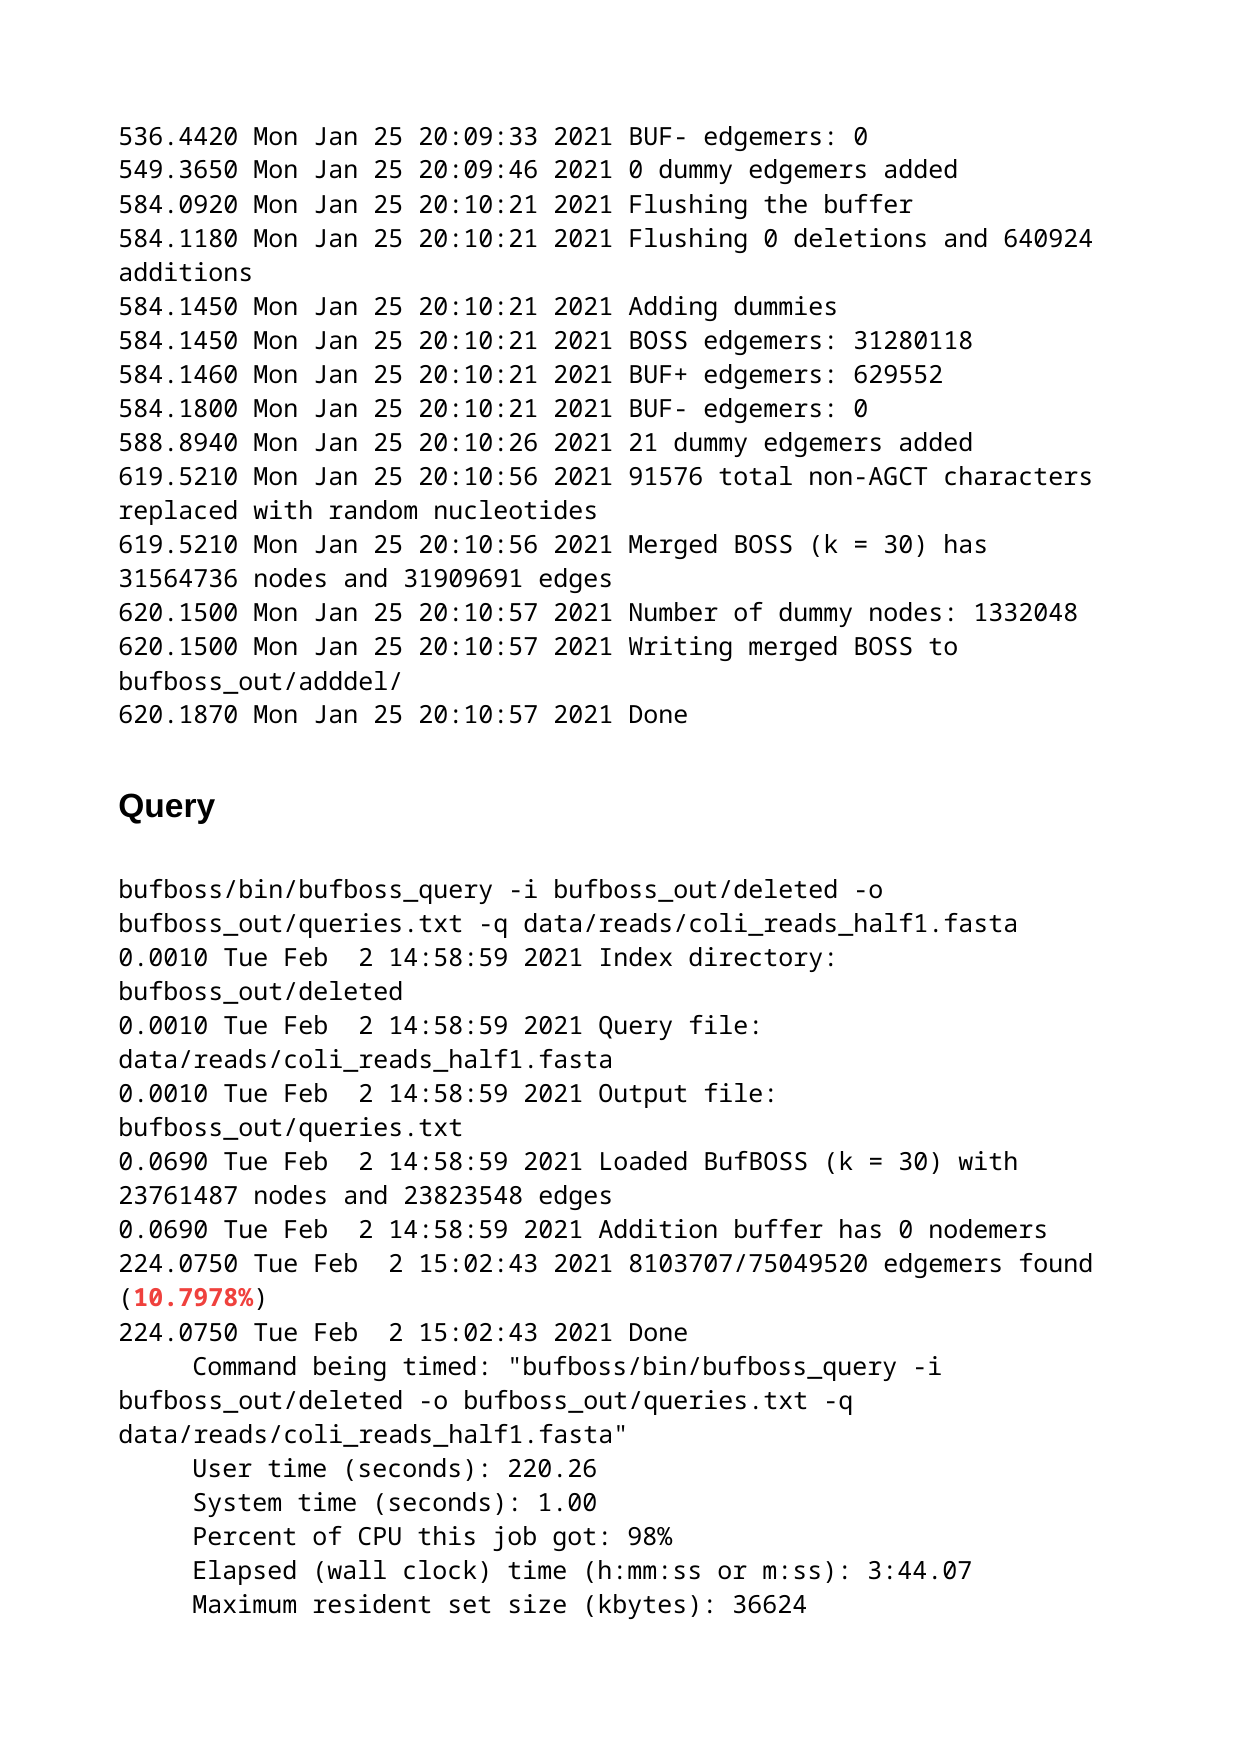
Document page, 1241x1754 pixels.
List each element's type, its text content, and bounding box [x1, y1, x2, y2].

text System time (seconds): 1.00 [118, 1484, 1122, 1518]
text 619.5210 Mon Jan 25 20:10:56 2021 Merged BOSS (k = 30) has 31564736 nodes and 31909691 edges [118, 527, 1122, 595]
text 588.8940 Mon Jan 25 20:10:26 2021 21 dummy edgemers added [118, 425, 1122, 459]
text 0.0010 Tue Feb 2 14:58:59 2021 Output file: bufboss_out/queries.txt [118, 1076, 1122, 1144]
text bufboss/bin/bufboss_query -i bufboss_out/deleted -o bufboss_out/queries.txt -q data/reads/coli_reads_half1.fasta [118, 871, 1122, 939]
text 584.1460 Mon Jan 25 20:10:21 2021 BUF+ edgemers: 629552 [118, 357, 1122, 391]
text 584.1450 Mon Jan 25 20:10:21 2021 BOSS edgemers: 31280118 [118, 322, 1122, 357]
text 224.0750 Tue Feb 2 15:02:43 2021 Done [118, 1314, 1122, 1348]
text 584.1800 Mon Jan 25 20:10:21 2021 BUF- edgemers: 0 [118, 391, 1122, 425]
subtitle Query [118, 786, 1122, 825]
text Command being timed: "bufboss/bin/bufboss_query -i bufboss_out/deleted -o bufboss_out/queries.txt -q data/reads/coli_reads_half1.fasta" [118, 1348, 1122, 1450]
text 0.0690 Tue Feb 2 14:58:59 2021 Addition buffer has 0 nodemers [118, 1212, 1122, 1246]
text 0.0010 Tue Feb 2 14:58:59 2021 Index directory: bufboss_out/deleted [118, 939, 1122, 1008]
text 584.0920 Mon Jan 25 20:10:21 2021 Flushing the buffer [118, 186, 1122, 220]
text Elapsed (wall clock) time (h:mm:ss or m:ss): 3:44.07 [118, 1553, 1122, 1587]
text 620.1870 Mon Jan 25 20:10:57 2021 Done [118, 697, 1122, 731]
text 0.0010 Tue Feb 2 14:58:59 2021 Query file: data/reads/coli_reads_half1.fasta [118, 1008, 1122, 1076]
text 620.1500 Mon Jan 25 20:10:57 2021 Number of dummy nodes: 1332048 [118, 595, 1122, 629]
text 224.0750 Tue Feb 2 15:02:43 2021 8103707/75049520 edgemers found (10.7978%) [118, 1246, 1122, 1314]
text Percent of CPU this job got: 98% [118, 1518, 1122, 1553]
text 0.0690 Tue Feb 2 14:58:59 2021 Loaded BufBOSS (k = 30) with 23761487 nodes and 23823548 edges [118, 1144, 1122, 1212]
text 619.5210 Mon Jan 25 20:10:56 2021 91576 total non-AGCT characters replaced with random nucleotides [118, 459, 1122, 527]
text 584.1450 Mon Jan 25 20:10:21 2021 Adding dummies [118, 288, 1122, 322]
text User time (seconds): 220.26 [118, 1450, 1122, 1484]
text Maximum resident set size (kbytes): 36624 [118, 1587, 1122, 1621]
text 620.1500 Mon Jan 25 20:10:57 2021 Writing merged BOSS to bufboss_out/adddel/ [118, 629, 1122, 697]
text 584.1180 Mon Jan 25 20:10:21 2021 Flushing 0 deletions and 640924 additions [118, 220, 1122, 288]
text 549.3650 Mon Jan 25 20:09:46 2021 0 dummy edgemers added [118, 152, 1122, 186]
text 536.4420 Mon Jan 25 20:09:33 2021 BUF- edgemers: 0 [118, 118, 1122, 152]
